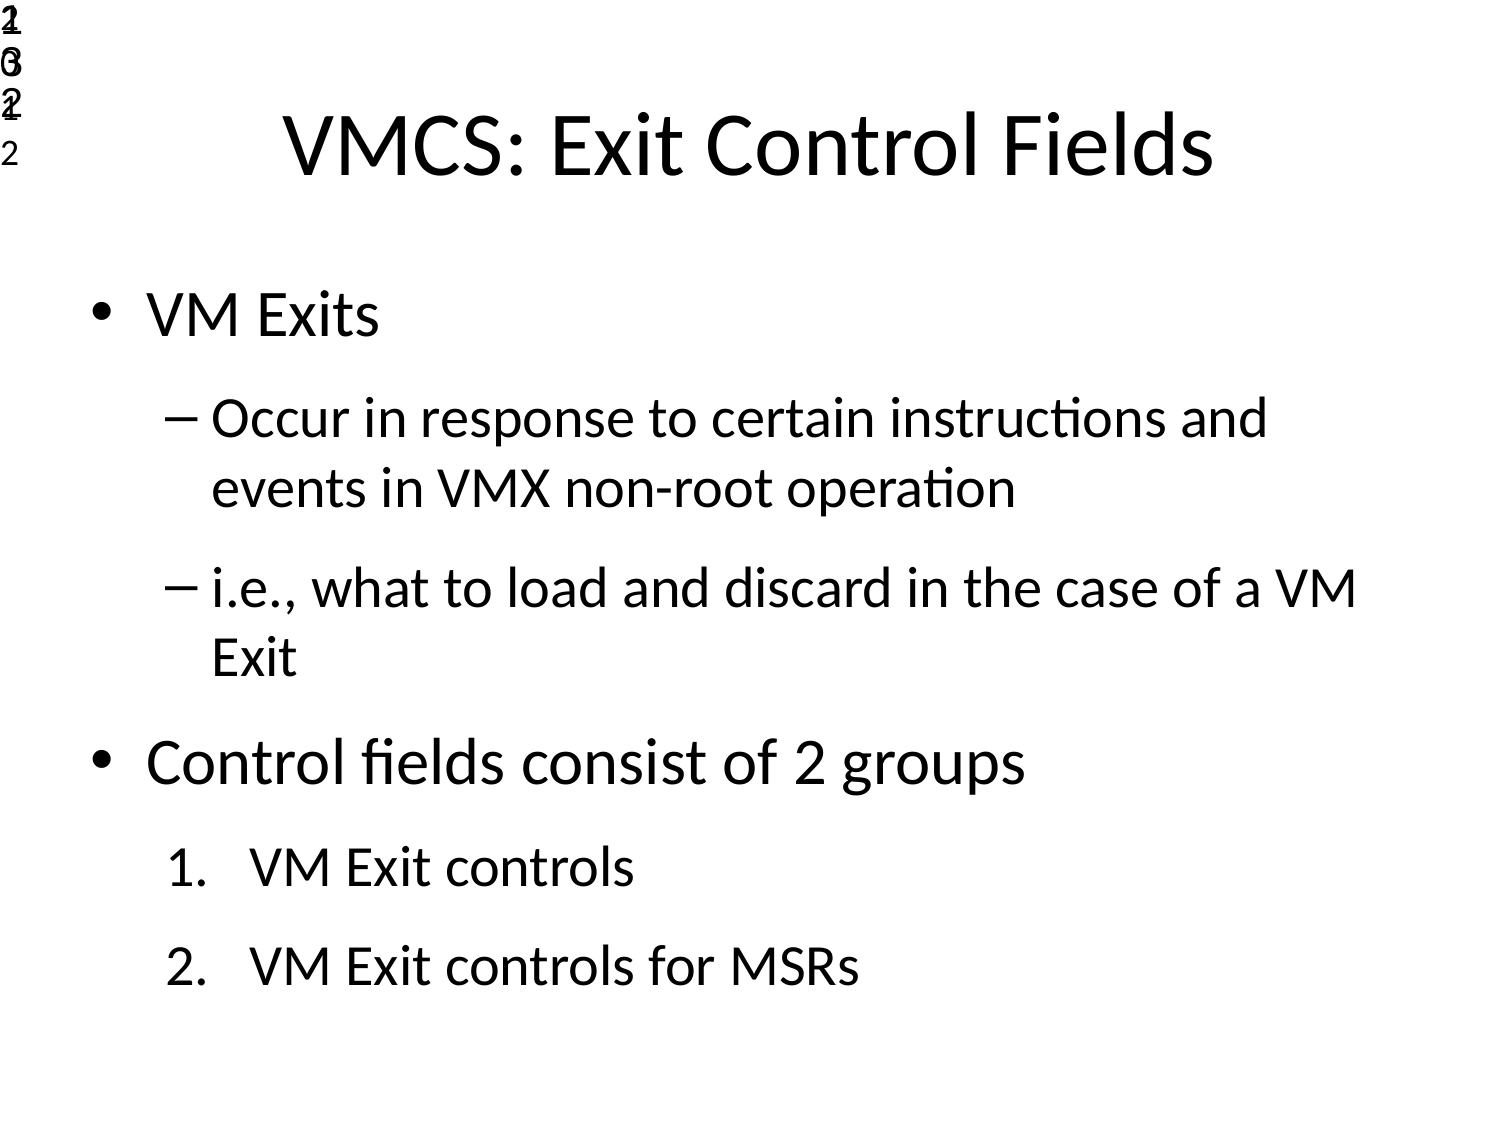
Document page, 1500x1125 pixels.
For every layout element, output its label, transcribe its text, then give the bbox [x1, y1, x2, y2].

list VM Exits Occur in response to certain instructions and events in VMX non-root operation i.e., what to load and discard in the case of a VM Exit Control fields consist of 2 groups VM Exit controls VM Exit controls for MSRs [75, 262, 1425, 1005]
title VMCS: Exit Control Fields [75, 45, 1425, 233]
